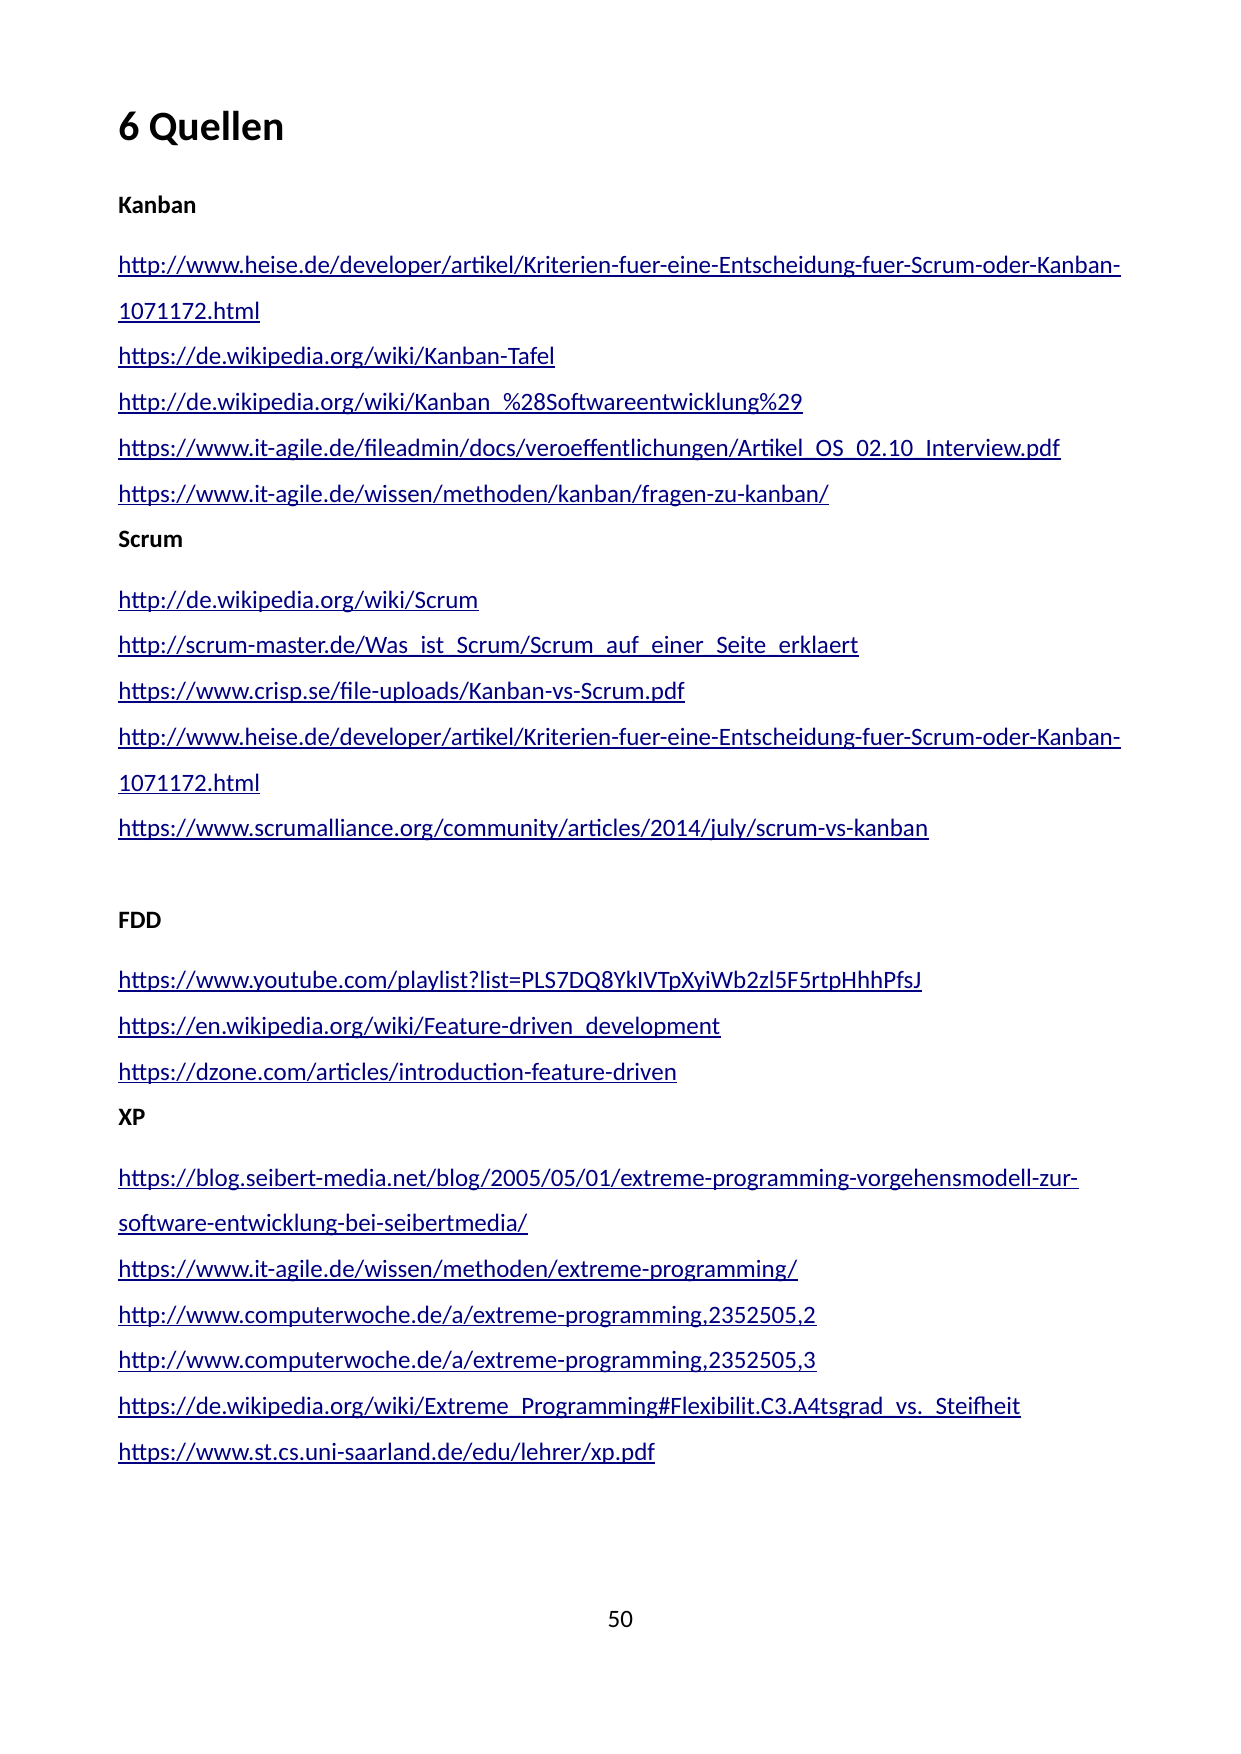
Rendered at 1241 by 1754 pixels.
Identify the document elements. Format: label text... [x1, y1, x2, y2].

text http://www.computerwoche.de/a/extreme-programming,2352505,2 [118, 1299, 1122, 1329]
text https://dzone.com/articles/introduction-feature-driven [118, 1056, 1122, 1086]
text https://de.wikipedia.org/wiki/Extreme_Programming#Flexibilit.C3.A4tsgrad_vs._Steifheit [118, 1390, 1122, 1421]
text http://de.wikipedia.org/wiki/Kanban_%28Softwareentwicklung%29 [118, 386, 1122, 417]
subtitle 6 Quellen [118, 100, 1122, 151]
text Scrum [118, 523, 1122, 554]
text https://www.it-agile.de/fileadmin/docs/veroeffentlichungen/Artikel_OS_02.10_Interview.pdf [118, 432, 1122, 462]
text Kanban [118, 189, 1122, 219]
text https://www.it-agile.de/wissen/methoden/extreme-programming/ [118, 1253, 1122, 1284]
text http://www.heise.de/developer/artikel/Kriterien-fuer-eine-Entscheidung-fuer-Scrum-oder-Kanban-1071172.html [118, 721, 1122, 797]
text FDD [118, 904, 1122, 934]
text https://de.wikipedia.org/wiki/Kanban-Tafel [118, 341, 1122, 371]
text https://www.scrumalliance.org/community/articles/2014/july/scrum-vs-kanban [118, 812, 1122, 843]
text http://scrum-master.de/Was_ist_Scrum/Scrum_auf_einer_Seite_erklaert [118, 629, 1122, 660]
text http://www.computerwoche.de/a/extreme-programming,2352505,3 [118, 1344, 1122, 1375]
text https://en.wikipedia.org/wiki/Feature-driven_development [118, 1010, 1122, 1040]
text XP [118, 1101, 1122, 1132]
text https://www.it-agile.de/wissen/methoden/kanban/fragen-zu-kanban/ [118, 478, 1122, 508]
text https://www.st.cs.uni-saarland.de/edu/lehrer/xp.pdf [118, 1436, 1122, 1467]
text https://www.crisp.se/file-uploads/Kanban-vs-Scrum.pdf [118, 675, 1122, 706]
text http://www.heise.de/developer/artikel/Kriterien-fuer-eine-Entscheidung-fuer-Scrum-oder-Kanban-1071172.html [118, 249, 1122, 325]
text http://de.wikipedia.org/wiki/Scrum [118, 584, 1122, 614]
text https://blog.seibert-media.net/blog/2005/05/01/extreme-programming-vorgehensmodell-zur-software-entwicklung-bei-seibertmedia/ [118, 1162, 1122, 1238]
text https://www.youtube.com/playlist?list=PLS7DQ8YkIVTpXyiWb2zl5F5rtpHhhPfsJ [118, 964, 1122, 995]
